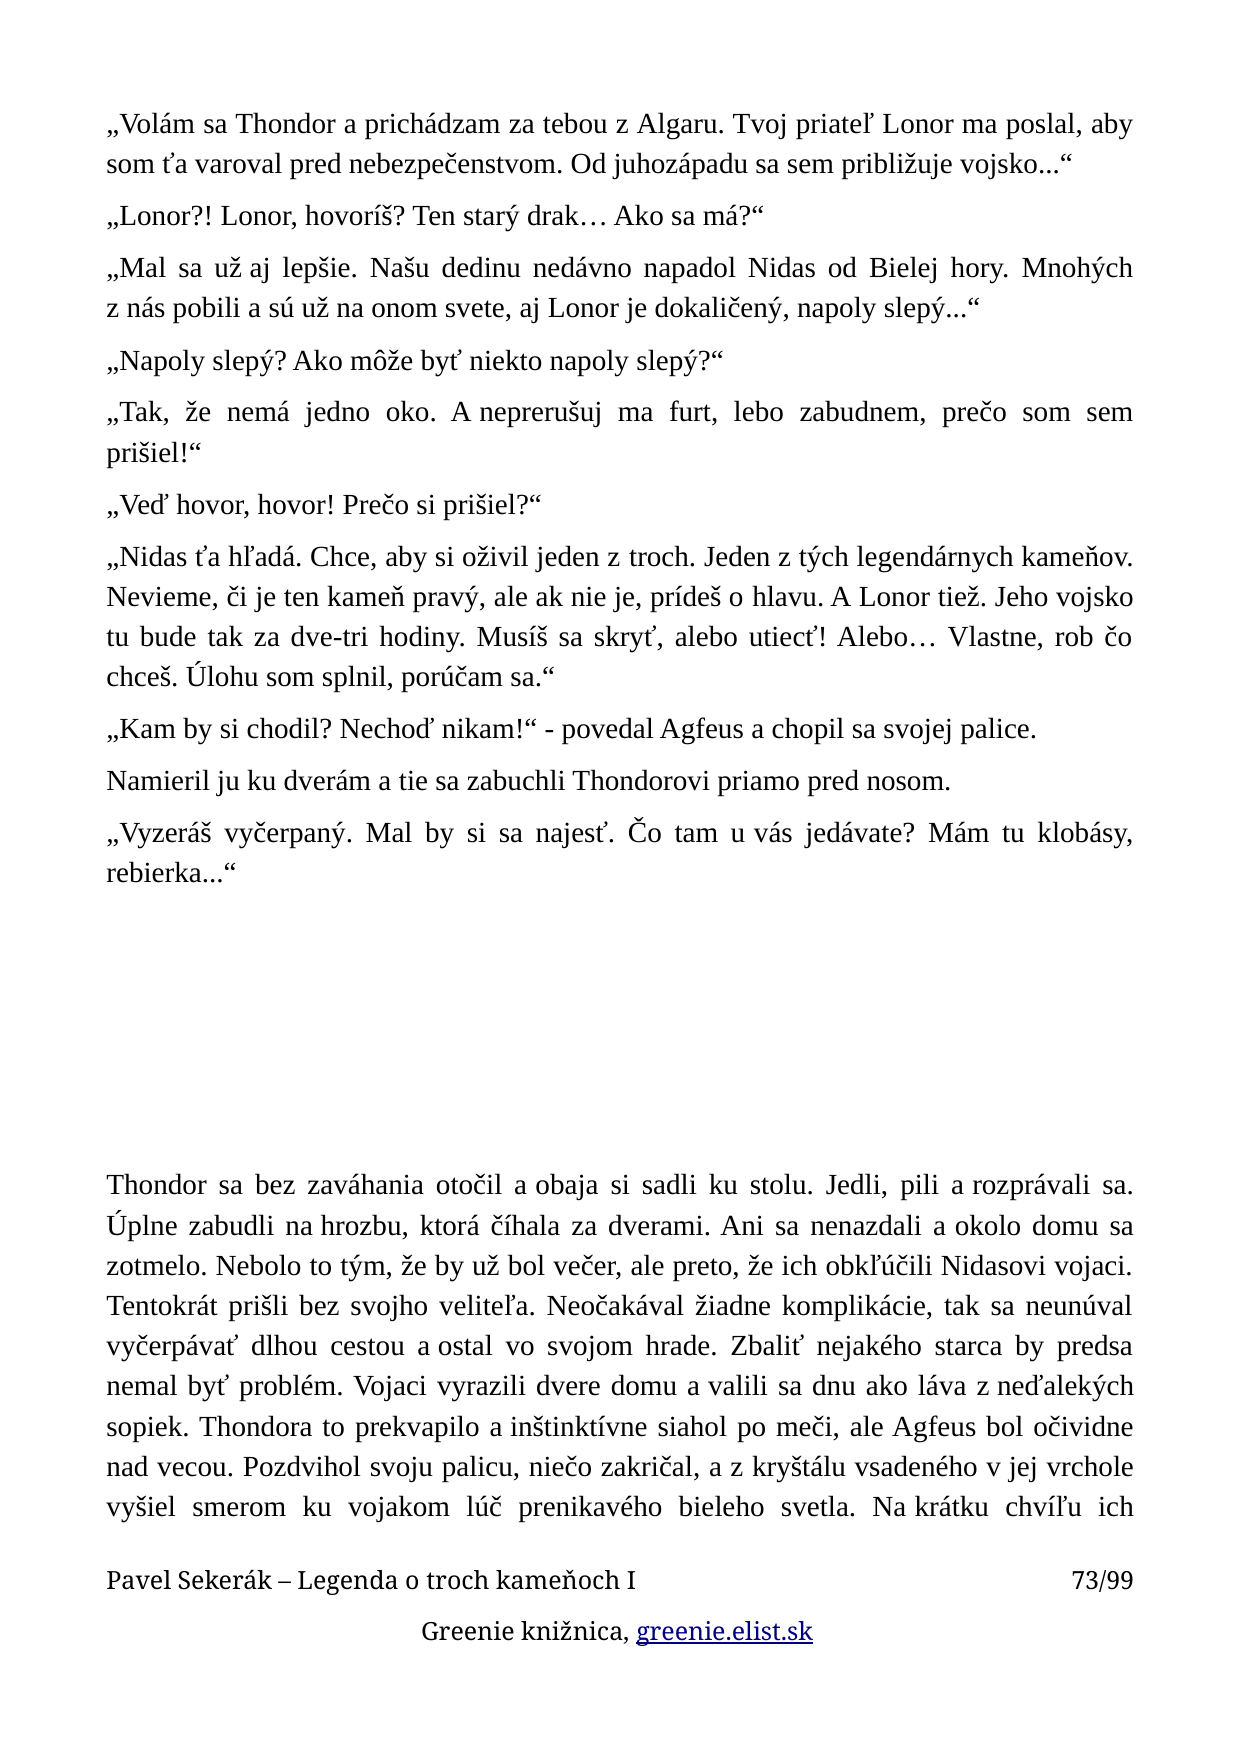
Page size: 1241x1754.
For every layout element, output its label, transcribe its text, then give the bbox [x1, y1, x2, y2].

text „Mal sa už aj lepšie. Našu dedinu nedávno napadol Nidas od Bielej hory. Mnohých z nás pobili a sú už na onom svete, aj Lonor je dokaličený, napoly slepý...“ [106, 250, 1134, 324]
text „Tak, že nemá jedno oko. A neprerušuj ma furt, lebo zabudnem, prečo som sem prišiel!“ [106, 394, 1134, 468]
text „Vyzeráš vyčerpaný. Mal by si sa najesť. Čo tam u vás jedávate? Mám tu klobásy, rebierka...“ [106, 815, 1134, 889]
text „Lonor?! Lonor, hovoríš? Ten starý drak… Ako sa má?“ [106, 198, 1134, 232]
text Namieril ju ku dverám a tie sa zabuchli Thondorovi priamo pred nosom. [106, 763, 1134, 797]
text „Nidas ťa hľadá. Chce, aby si oživil jeden z troch. Jeden z tých legendárnych kameňov. Nevieme, či je ten kameň pravý, ale ak nie je, prídeš o hlavu. A Lonor tiež. Jeho vojsko tu bude tak za dve-tri hodiny. Musíš sa skryť, alebo utiecť! Alebo… Vlastne, rob čo chceš. Úlohu som splnil, porúčam sa.“ [106, 539, 1134, 693]
text „Volám sa Thondor a prichádzam za tebou z Algaru. Tvoj priateľ Lonor ma poslal, aby som ťa varoval pred nebezpečenstvom. Od juhozápadu sa sem približuje vojsko...“ [106, 106, 1134, 180]
text „Napoly slepý? Ako môže byť niekto napoly slepý?“ [106, 343, 1134, 376]
text „Kam by si chodil? Nechoď nikam!“ - povedal Agfeus a chopil sa svojej palice. [106, 711, 1134, 745]
text „Veď hovor, hovor! Prečo si prišiel?“ [106, 487, 1134, 520]
text Thondor sa bez zaváhania otočil a obaja si sadli ku stolu. Jedli, pili a rozprávali sa. Úplne zabudli na hrozbu, ktorá číhala za dverami. Ani sa nenazdali a okolo domu sa zotmelo. Nebolo to tým, že by už bol večer, ale preto, že ich obkľúčili Nidasovi vojaci. Tentokrát prišli bez svojho veliteľa. Neočakával žiadne komplikácie, tak sa neunúval vyčerpávať dlhou cestou a ostal vo svojom hrade. Zbaliť nejakého starca by predsa nemal byť problém. Vojaci vyrazili dvere domu a valili sa dnu ako láva z neďalekých sopiek. Thondora to prekvapilo a inštinktívne siahol po meči, ale Agfeus bol očividne nad vecou. Pozdvihol svoju palicu, niečo zakričal, a z kryštálu vsadeného v jej vrchole vyšiel smerom ku vojakom lúč prenikavého bieleho svetla. Na krátku chvíľu ich [106, 1167, 1134, 1523]
